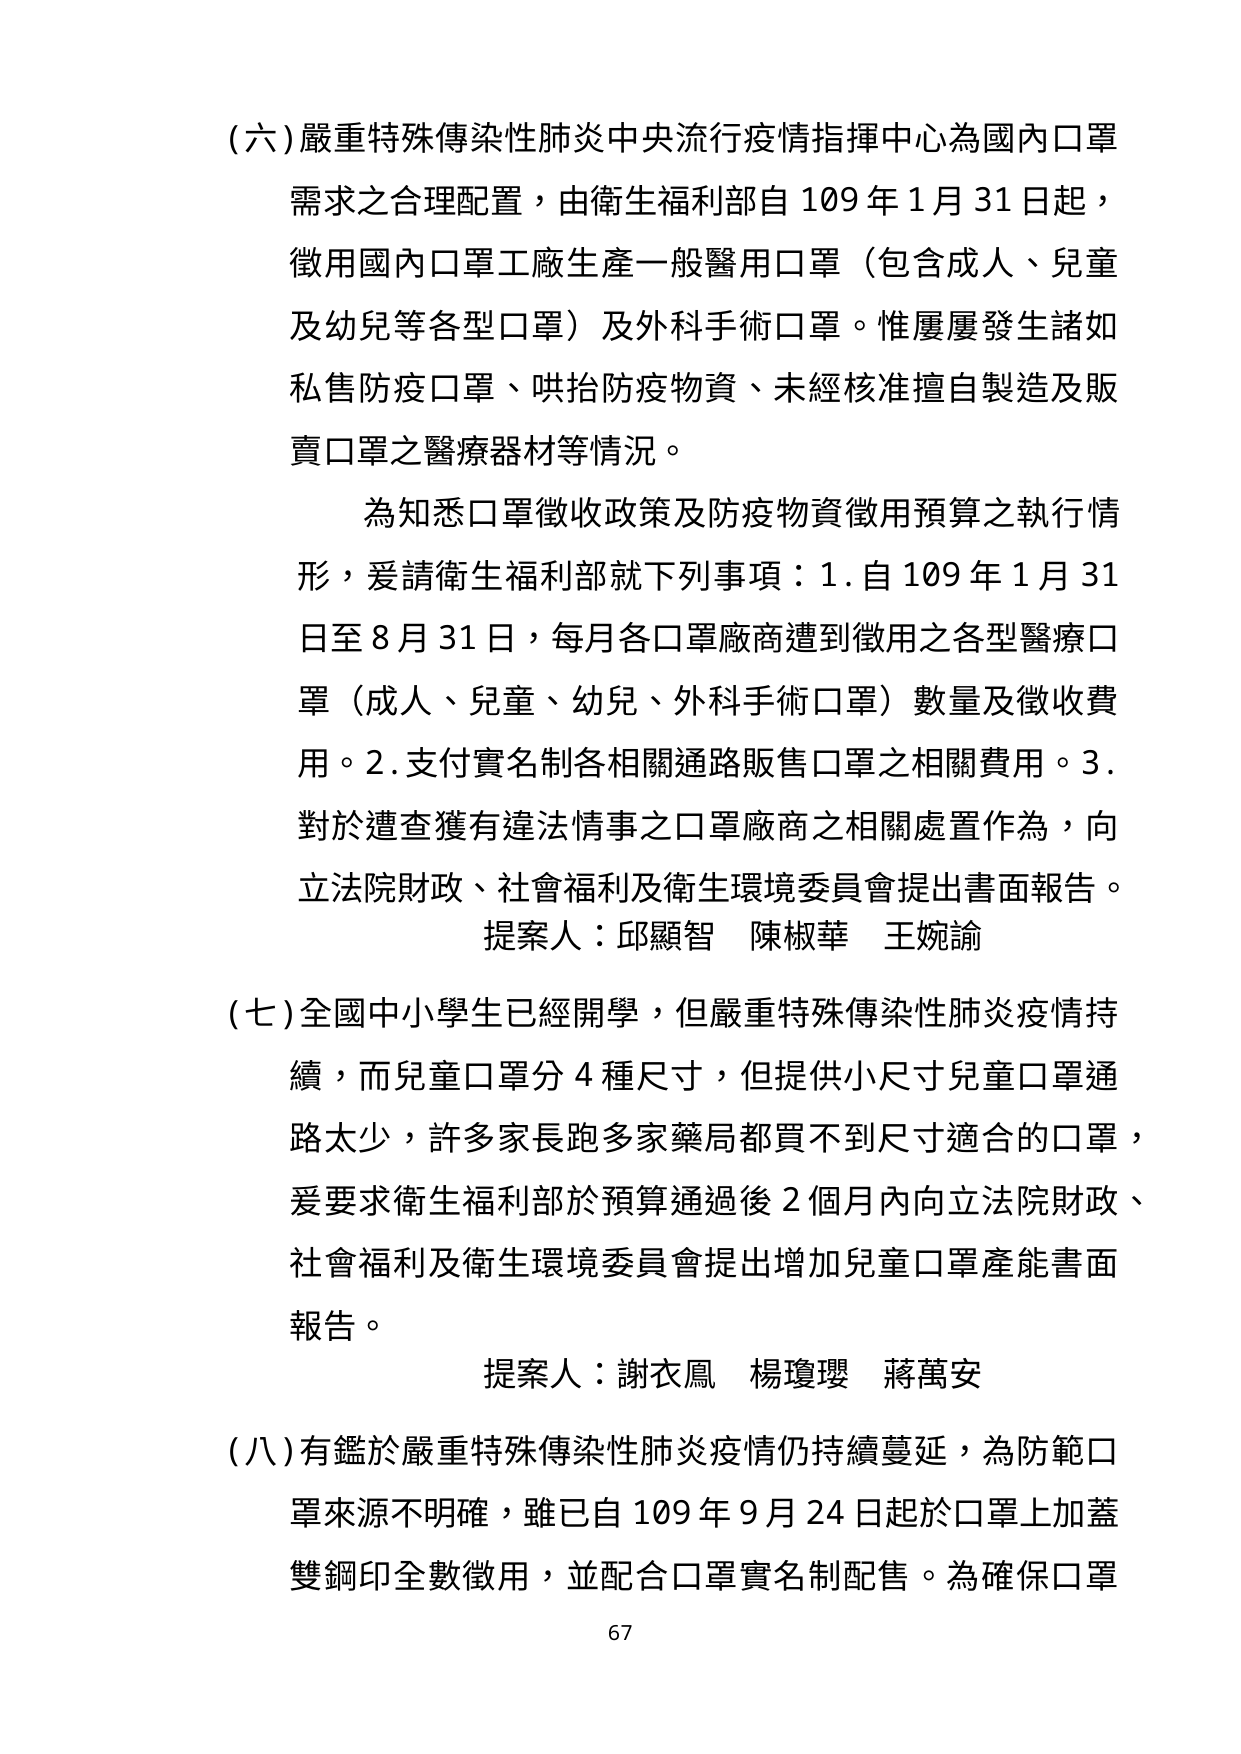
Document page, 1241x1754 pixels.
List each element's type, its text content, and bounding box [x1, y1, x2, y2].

text 提案人：邱顯智 陳椒華 王婉諭 [483, 907, 1120, 959]
text (六)嚴重特殊傳染性肺炎中央流行疫情指揮中心為國內口罩需求之合理配置，由衛生福利部自109年1月31日起，徵用國內口罩工廠生產一般醫用口罩（包含成人、兒童及幼兒等各型口罩）及外科手術口罩。惟屢屢發生諸如私售防疫口罩、哄抬防疫物資、未經核准擅自製造及販賣口罩之醫療器材等情況。 [223, 94, 1120, 469]
text (七)全國中小學生已經開學，但嚴重特殊傳染性肺炎疫情持續，而兒童口罩分4種尺寸，但提供小尺寸兒童口罩通路太少，許多家長跑多家藥局都買不到尺寸適合的口罩，爰要求衛生福利部於預算通過後2個月內向立法院財政、社會福利及衛生環境委員會提出增加兒童口罩產能書面報告。 [223, 969, 1120, 1344]
text 為知悉口罩徵收政策及防疫物資徵用預算之執行情形，爰請衛生福利部就下列事項：1.自109年1月31日至8月31日，每月各口罩廠商遭到徵用之各型醫療口罩（成人、兒童、幼兒、外科手術口罩）數量及徵收費用。2.支付實名制各相關通路販售口罩之相關費用。3.對於遭查獲有違法情事之口罩廠商之相關處置作為，向立法院財政、社會福利及衛生環境委員會提出書面報告。 [297, 469, 1120, 907]
text 提案人：謝衣鳯 楊瓊瓔 蔣萬安 [483, 1344, 1120, 1397]
text (八)有鑑於嚴重特殊傳染性肺炎疫情仍持續蔓延，為防範口罩來源不明確，雖已自109年9月24日起於口罩上加蓋雙鋼印全數徵用，並配合口罩實名制配售。為確保口罩 [223, 1407, 1120, 1594]
